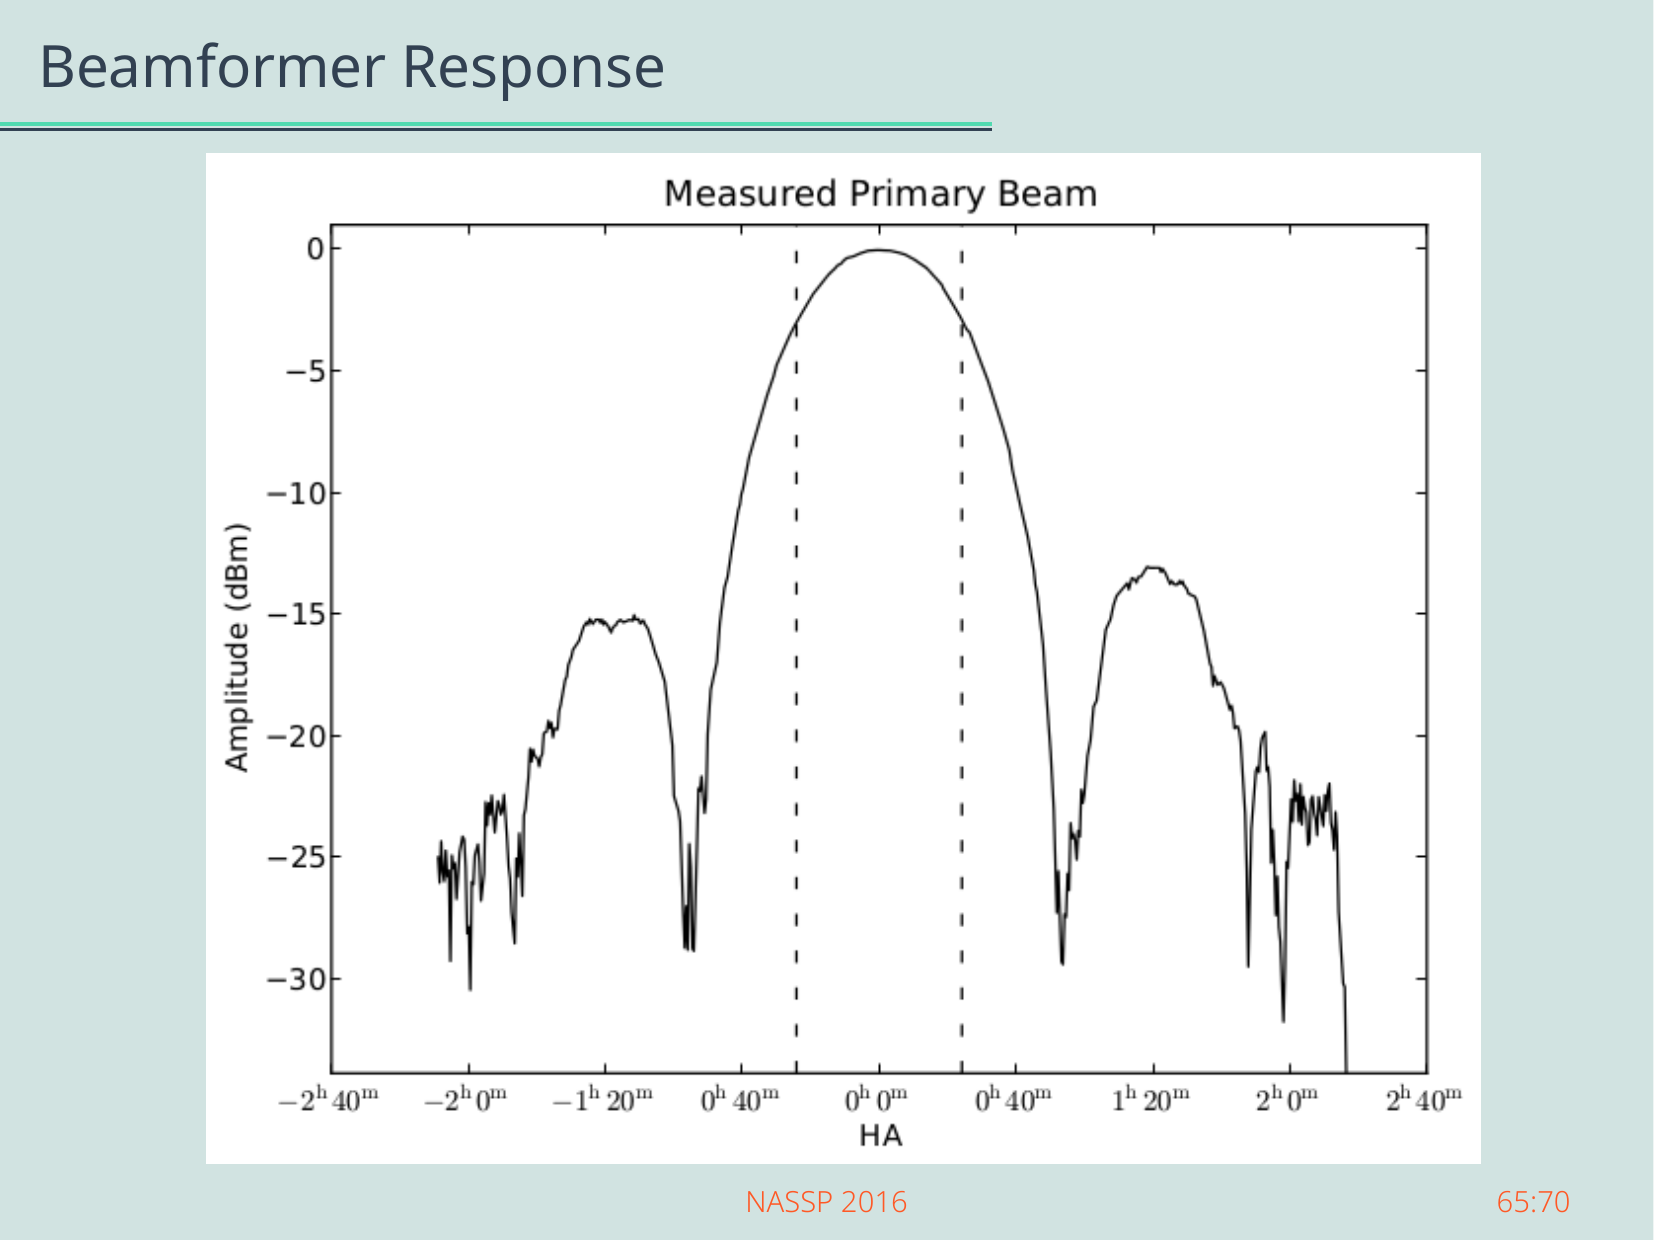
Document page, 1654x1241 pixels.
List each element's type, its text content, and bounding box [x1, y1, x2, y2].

text_box Beamformer Response [23, 17, 1063, 103]
picture [206, 153, 1481, 1164]
